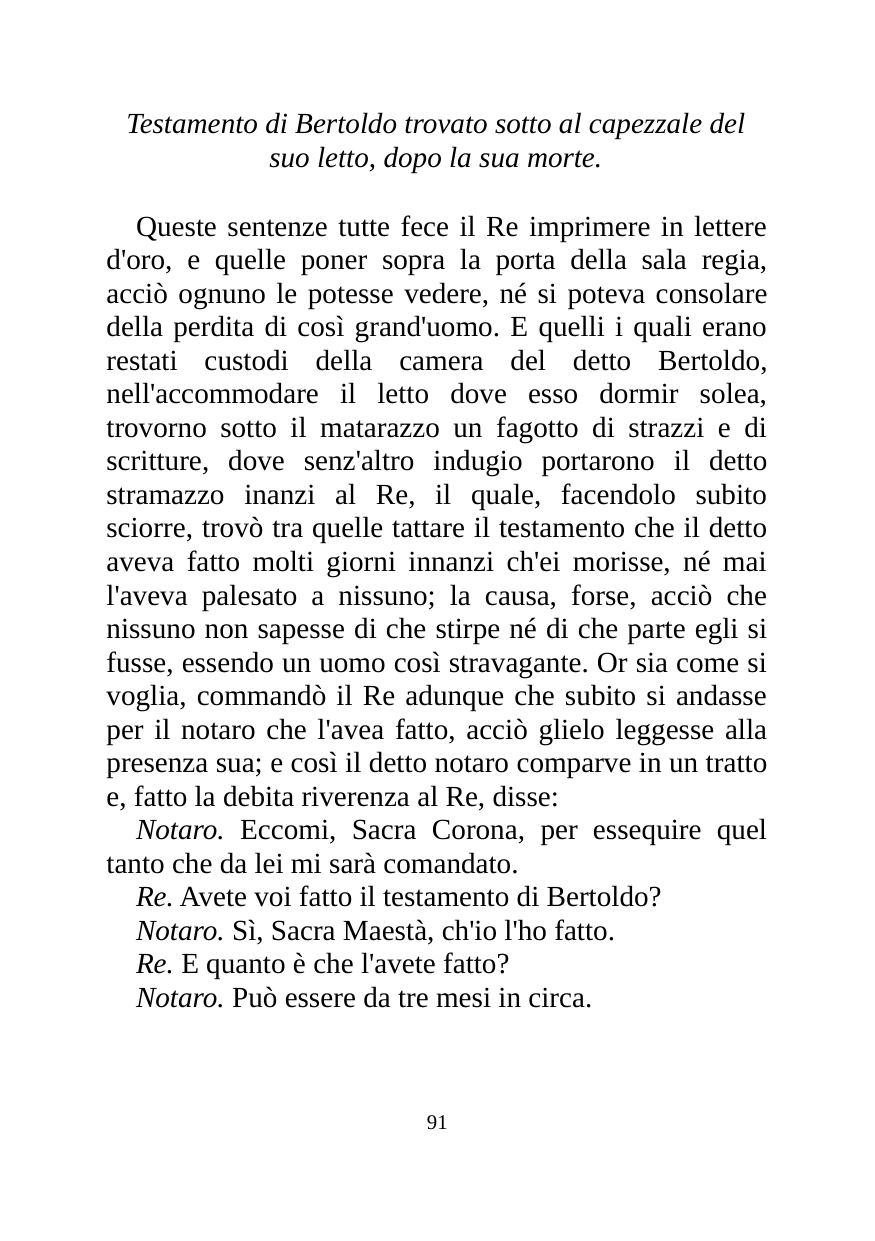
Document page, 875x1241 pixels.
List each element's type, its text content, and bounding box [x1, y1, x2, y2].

text Re. Avete voi fatto il testamento di Bertoldo? [106, 879, 768, 913]
text Notaro. Può essere da tre mesi in circa. [106, 980, 768, 1014]
text Notaro. Eccomi, Sacra Corona, per essequire quel tanto che da lei mi sarà comandato. [106, 812, 768, 879]
text Notaro. Sì, Sacra Maestà, ch'io l'ho fatto. [106, 913, 768, 947]
subtitle Testamento di Bertoldo trovato sotto al capezzale del suo letto, dopo la sua morte. [106, 106, 768, 173]
text Re. E quanto è che l'avete fatto? [106, 947, 768, 980]
text Queste sentenze tutte fece il Re imprimere in lettere d'oro, e quelle poner sopra la porta della sala regia, acciò ognuno le potesse vedere, né si poteva consolare della perdita di così grand'uomo. E quelli i quali erano restati custodi della camera del detto Bertoldo, nell'accommodare il letto dove esso dormir solea, trovorno sotto il matarazzo un fagotto di strazzi e di scritture, dove senz'altro indugio portarono il detto stramazzo inanzi al Re, il quale, facendolo subito sciorre, trovò tra quelle tattare il testamento che il detto aveva fatto molti giorni innanzi ch'ei morisse, né mai l'aveva palesato a nissuno; la causa, forse, acciò che nissuno non sapesse di che stirpe né di che parte egli si fusse, essendo un uomo così stravagante. Or sia come si voglia, commandò il Re adunque che subito si andasse per il notaro che l'avea fatto, acciò glielo leggesse alla presenza sua; e così il detto notaro comparve in un tratto e, fatto la debita riverenza al Re, disse: [106, 209, 768, 812]
